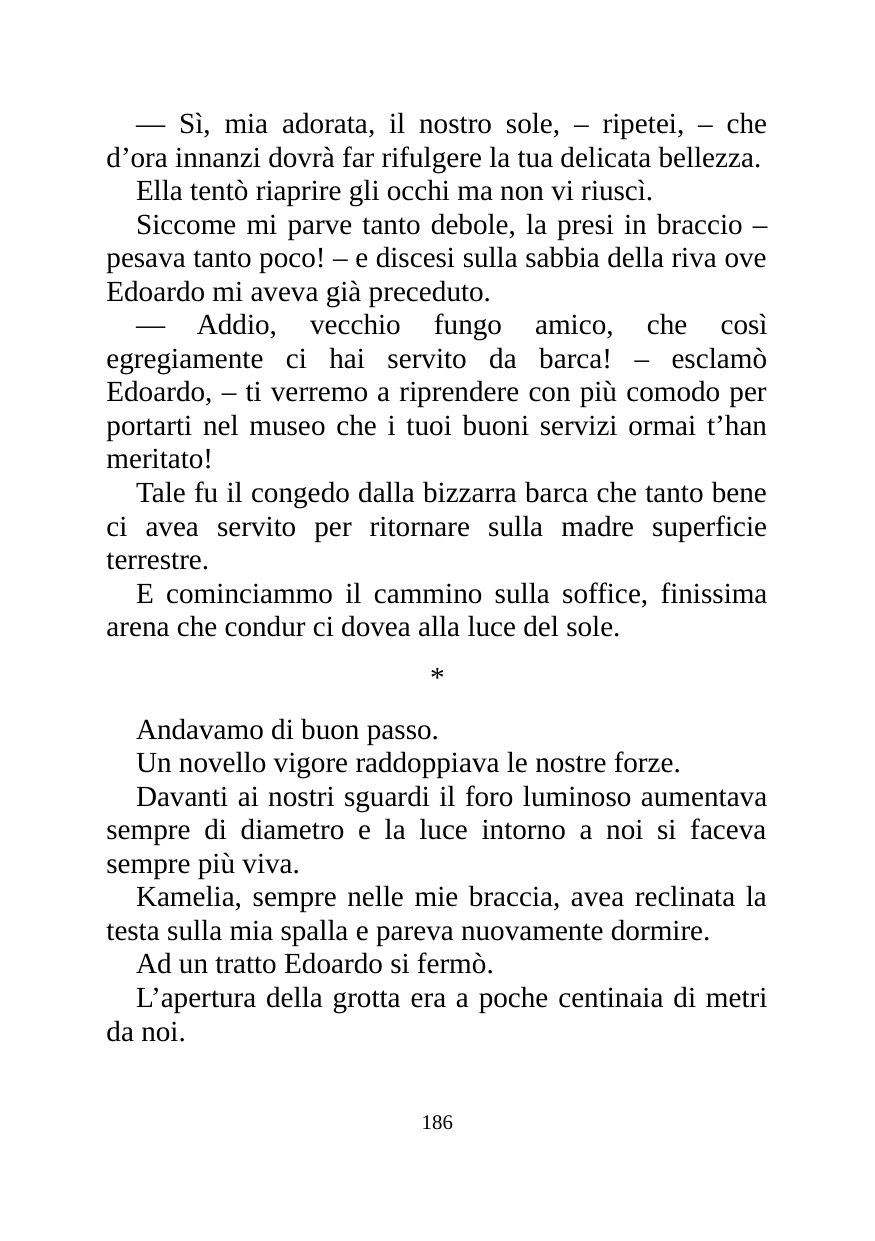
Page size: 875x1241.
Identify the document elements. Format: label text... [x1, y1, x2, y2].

text Siccome mi parve tanto debole, la presi in braccio – pesava tanto poco! – e discesi sulla sabbia della riva ove Edoardo mi aveva già preceduto. [106, 207, 768, 307]
text — Addio, vecchio fungo amico, che così egregiamente ci hai servito da barca! – esclamò Edoardo, – ti verremo a riprendere con più comodo per portarti nel museo che i tuoi buoni servizi ormai t’han meritato! [106, 307, 768, 475]
text Tale fu il congedo dalla bizzarra barca che tanto bene ci avea servito per ritornare sulla madre superficie terrestre. [106, 475, 768, 576]
text Kamelia, sempre nelle mie braccia, avea reclinata la testa sulla mia spalla e pareva nuovamente dormire. [106, 879, 768, 947]
text Ella tentò riaprire gli occhi ma non vi riuscì. [106, 173, 768, 207]
text Ad un tratto Edoardo si fermò. [106, 947, 768, 980]
text Un novello vigore raddoppiava le nostre forze. [106, 745, 768, 779]
text Andavamo di buon passo. [106, 712, 768, 745]
text * [106, 661, 768, 694]
text Davanti ai nostri sguardi il foro luminoso aumentava sempre di diametro e la luce intorno a noi si faceva sempre più viva. [106, 779, 768, 879]
text L’apertura della grotta era a poche centinaia di metri da noi. [106, 980, 768, 1047]
text — Sì, mia adorata, il nostro sole, – ripetei, – che d’ora innanzi dovrà far rifulgere la tua delicata bellezza. [106, 106, 768, 173]
text E cominciammo il cammino sulla soffice, finissima arena che condur ci dovea alla luce del sole. [106, 576, 768, 643]
